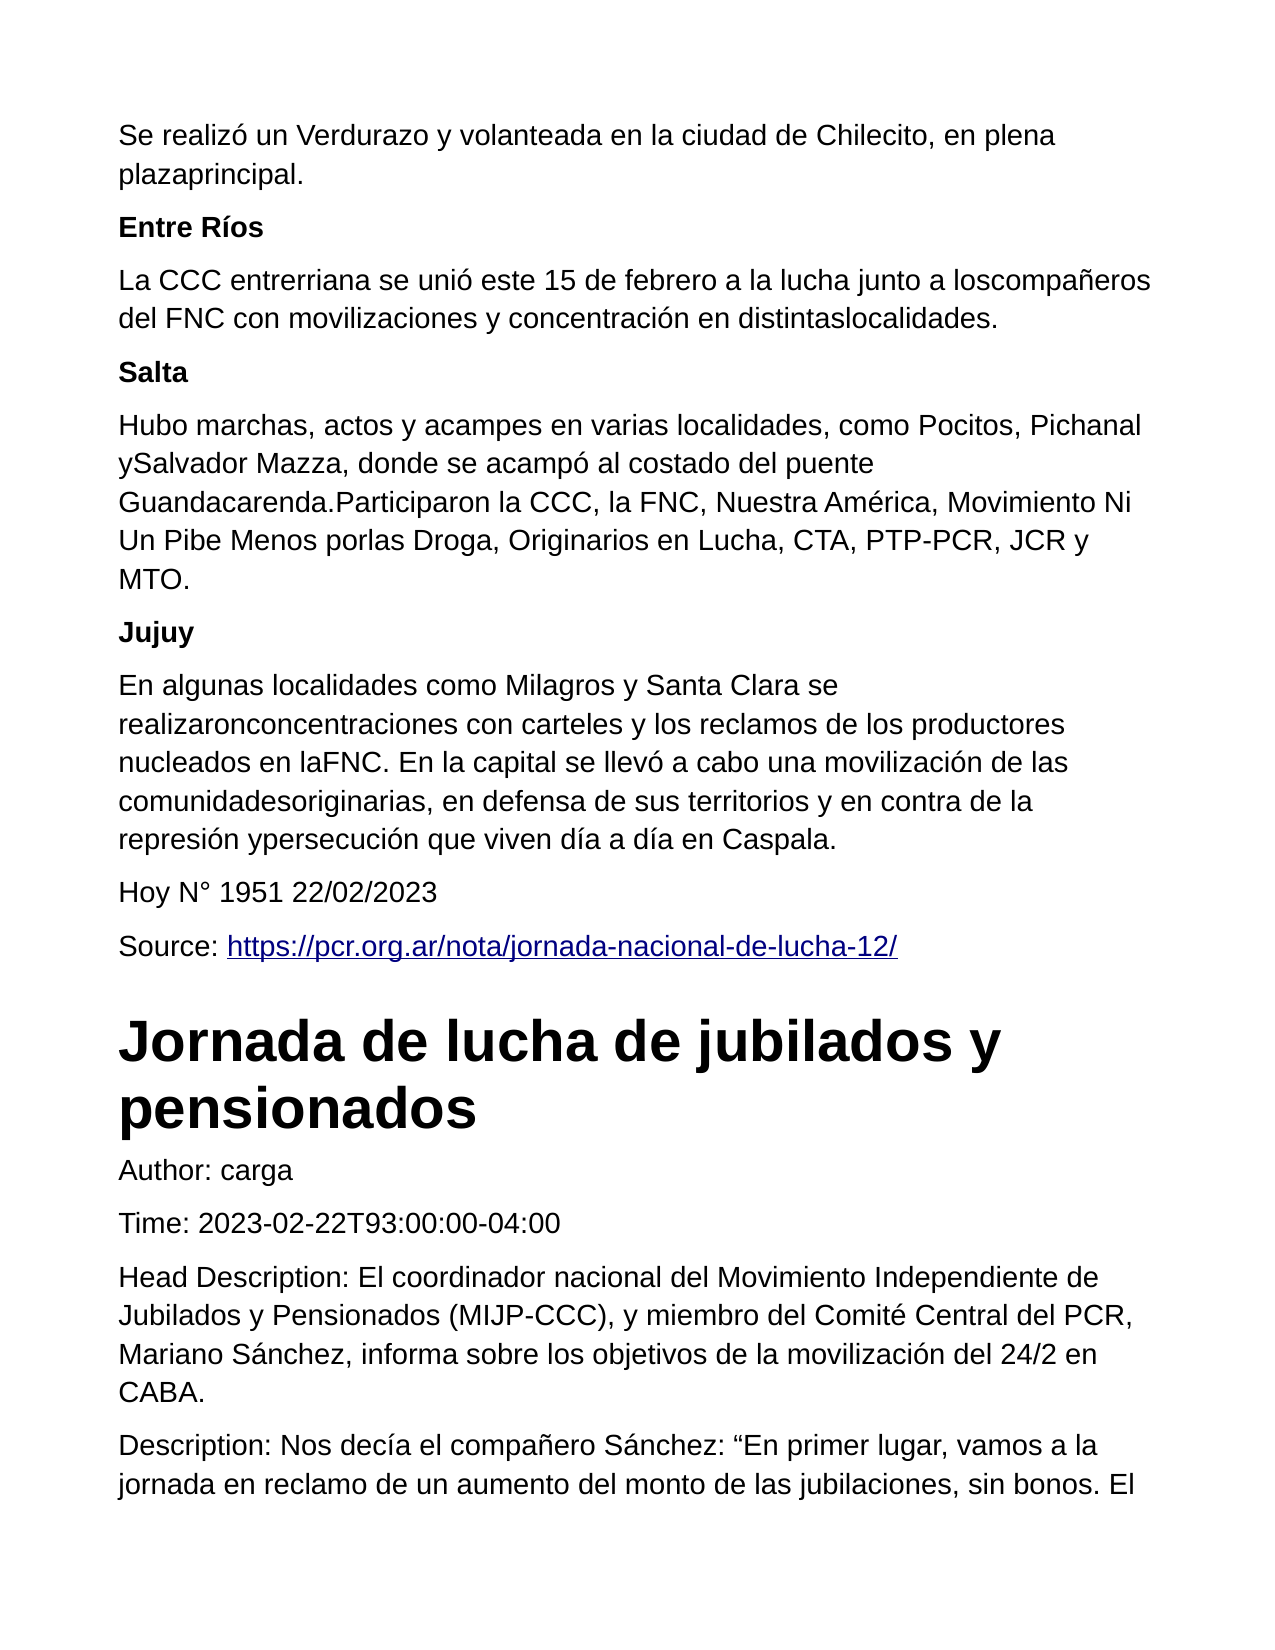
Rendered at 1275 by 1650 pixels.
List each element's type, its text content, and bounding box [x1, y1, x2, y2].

text En algunas localidades como Milagros y Santa Clara se realizaronconcentraciones con carteles y los reclamos de los productores nucleados en laFNC. En la capital se llevó a cabo una movilización de las comunidadesoriginarias, en defensa de sus territorios y en contra de la represión ypersecución que viven día a día en Caspala. [118, 668, 1157, 856]
text Source: https://pcr.org.ar/nota/jornada-nacional-de-lucha-12/ [118, 928, 1157, 962]
text Salta [118, 354, 1157, 388]
text Description: Nos decía el compañero Sánchez: “En primer lugar, vamos a la jornada en reclamo de un aumento del monto de las jubilaciones, sin bonos. El [118, 1428, 1157, 1500]
text Author: carga [118, 1153, 1157, 1187]
text Hubo marchas, actos y acampes en varias localidades, como Pocitos, Pichanal ySalvador Mazza, donde se acampó al costado del puente Guandacarenda.Participaron la CCC, la FNC, Nuestra América, Movimiento Ni Un Pibe Menos porlas Droga, Originarios en Lucha, CTA, PTP-PCR, JCR y MTO. [118, 408, 1157, 595]
text Time: 2023-02-22T93:00:00-04:00 [118, 1206, 1157, 1240]
text La CCC entrerriana se unió este 15 de febrero a la lucha junto a loscompañeros del FNC con movilizaciones y concentración en distintaslocalidades. [118, 263, 1157, 335]
text Jujuy [118, 615, 1157, 648]
text Entre Ríos [118, 210, 1157, 243]
text Hoy N° 1951 22/02/2023 [118, 875, 1157, 909]
text Se realizó un Verdurazo y volanteada en la ciudad de Chilecito, en plena plazaprincipal. [118, 118, 1157, 190]
text Head Description: El coordinador nacional del Movimiento Independiente de Jubilados y Pensionados (MIJP-CCC), y miembro del Comité Central del PCR, Mariano Sánchez, informa sobre los objetivos de la movilización del 24/2 en CABA. [118, 1259, 1157, 1409]
subtitle Jornada de lucha de jubilados y pensionados [118, 1007, 1157, 1141]
